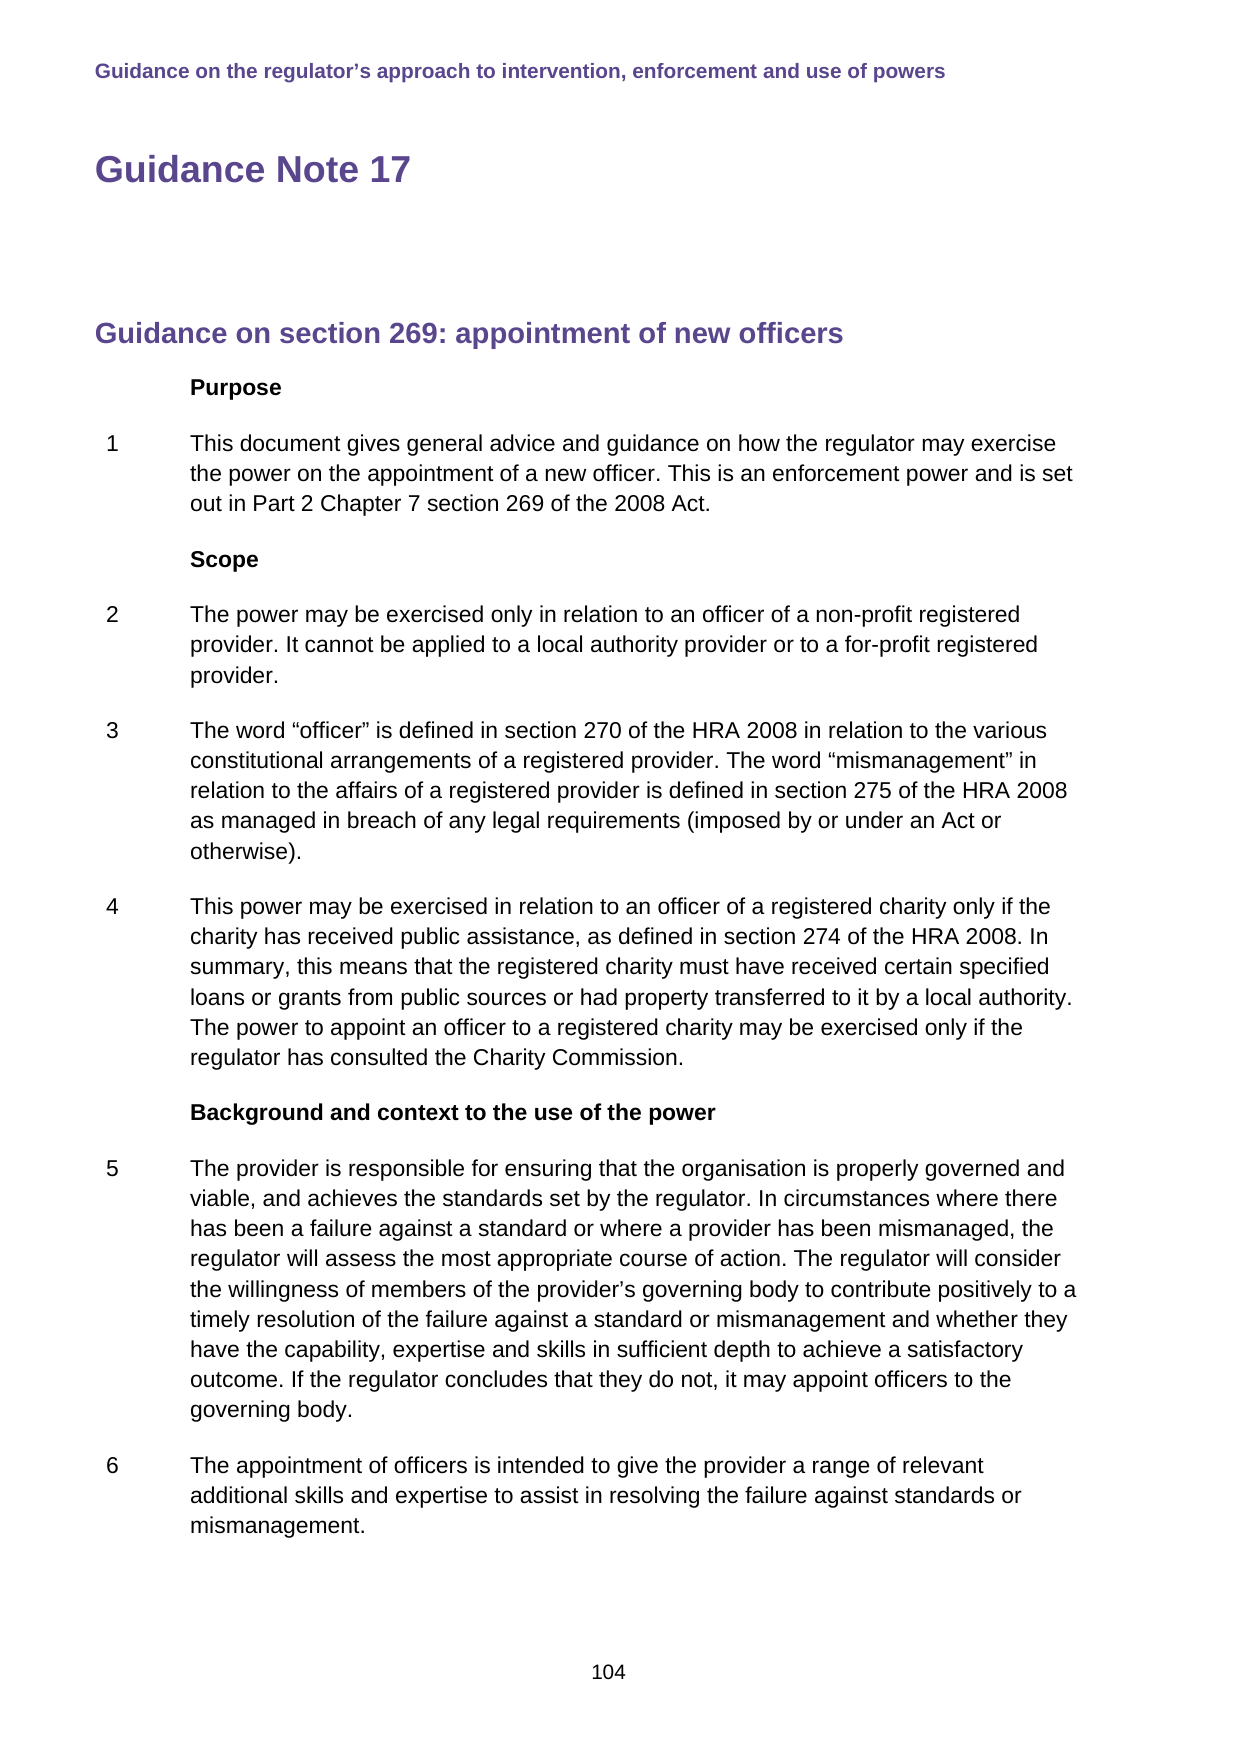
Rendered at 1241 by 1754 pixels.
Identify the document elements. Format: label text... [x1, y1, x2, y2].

table_cell 6 [95, 1452, 179, 1622]
table_cell The power may be exercised only in relation to an officer of a non-profit registered provider. It cannot be applied to a local authority provider or to a for-profit registered provider. [179, 601, 1095, 717]
subtitle Guidance on section 269: appointment of new officers [94, 316, 1122, 349]
table_cell 5 [95, 1155, 179, 1452]
table_cell This document gives general advice and guidance on how the regulator may exercise the power on the appointment of a new officer. This is an enforcement power and is set out in Part 2 Chapter 7 section 269 of the 2008 Act. [179, 430, 1095, 546]
subtitle Guidance Note 17 [94, 148, 1122, 191]
table_cell The provider is responsible for ensuring that the organisation is properly governed and viable, and achieves the standards set by the regulator. In circumstances where there has been a failure against a standard or where a provider has been mismanaged, the regulator will assess the most appropriate course of action. The regulator will consider the willingness of members of the provider’s governing body to contribute positively to a timely resolution of the failure against a standard or mismanagement and whether they have the capability, expertise and skills in sufficient depth to achieve a satisfactory outcome. If the regulator concludes that they do not, it may appoint officers to the governing body. [179, 1155, 1095, 1452]
table_header [95, 374, 179, 430]
table_cell This power may be exercised in relation to an officer of a registered charity only if the charity has received public assistance, as defined in section 274 of the HRA 2008. In summary, this means that the registered charity must have received certain specified loans or grants from public sources or had property transferred to it by a local authority. The power to appoint an officer to a registered charity may be exercised only if the regulator has consulted the Charity Commission. [179, 893, 1095, 1099]
table_cell [95, 546, 179, 601]
table_cell The word “officer” is defined in section 270 of the HRA 2008 in relation to the various constitutional arrangements of a registered provider. The word “mismanagement” in relation to the affairs of a registered provider is defined in section 275 of the HRA 2008 as managed in breach of any legal requirements (imposed by or under an Act or otherwise). [179, 717, 1095, 893]
table_cell The appointment of officers is intended to give the provider a range of relevant additional skills and expertise to assist in resolving the failure against standards or mismanagement. [179, 1452, 1095, 1622]
table_header Purpose [179, 374, 1095, 430]
table_cell Background and context to the use of the power [179, 1099, 1095, 1155]
table_cell 4 [95, 893, 179, 1099]
table_cell [95, 1099, 179, 1155]
table_cell Scope [179, 546, 1095, 601]
table_cell 1 [95, 430, 179, 546]
table_cell 3 [95, 717, 179, 893]
table_cell 2 [95, 601, 179, 717]
